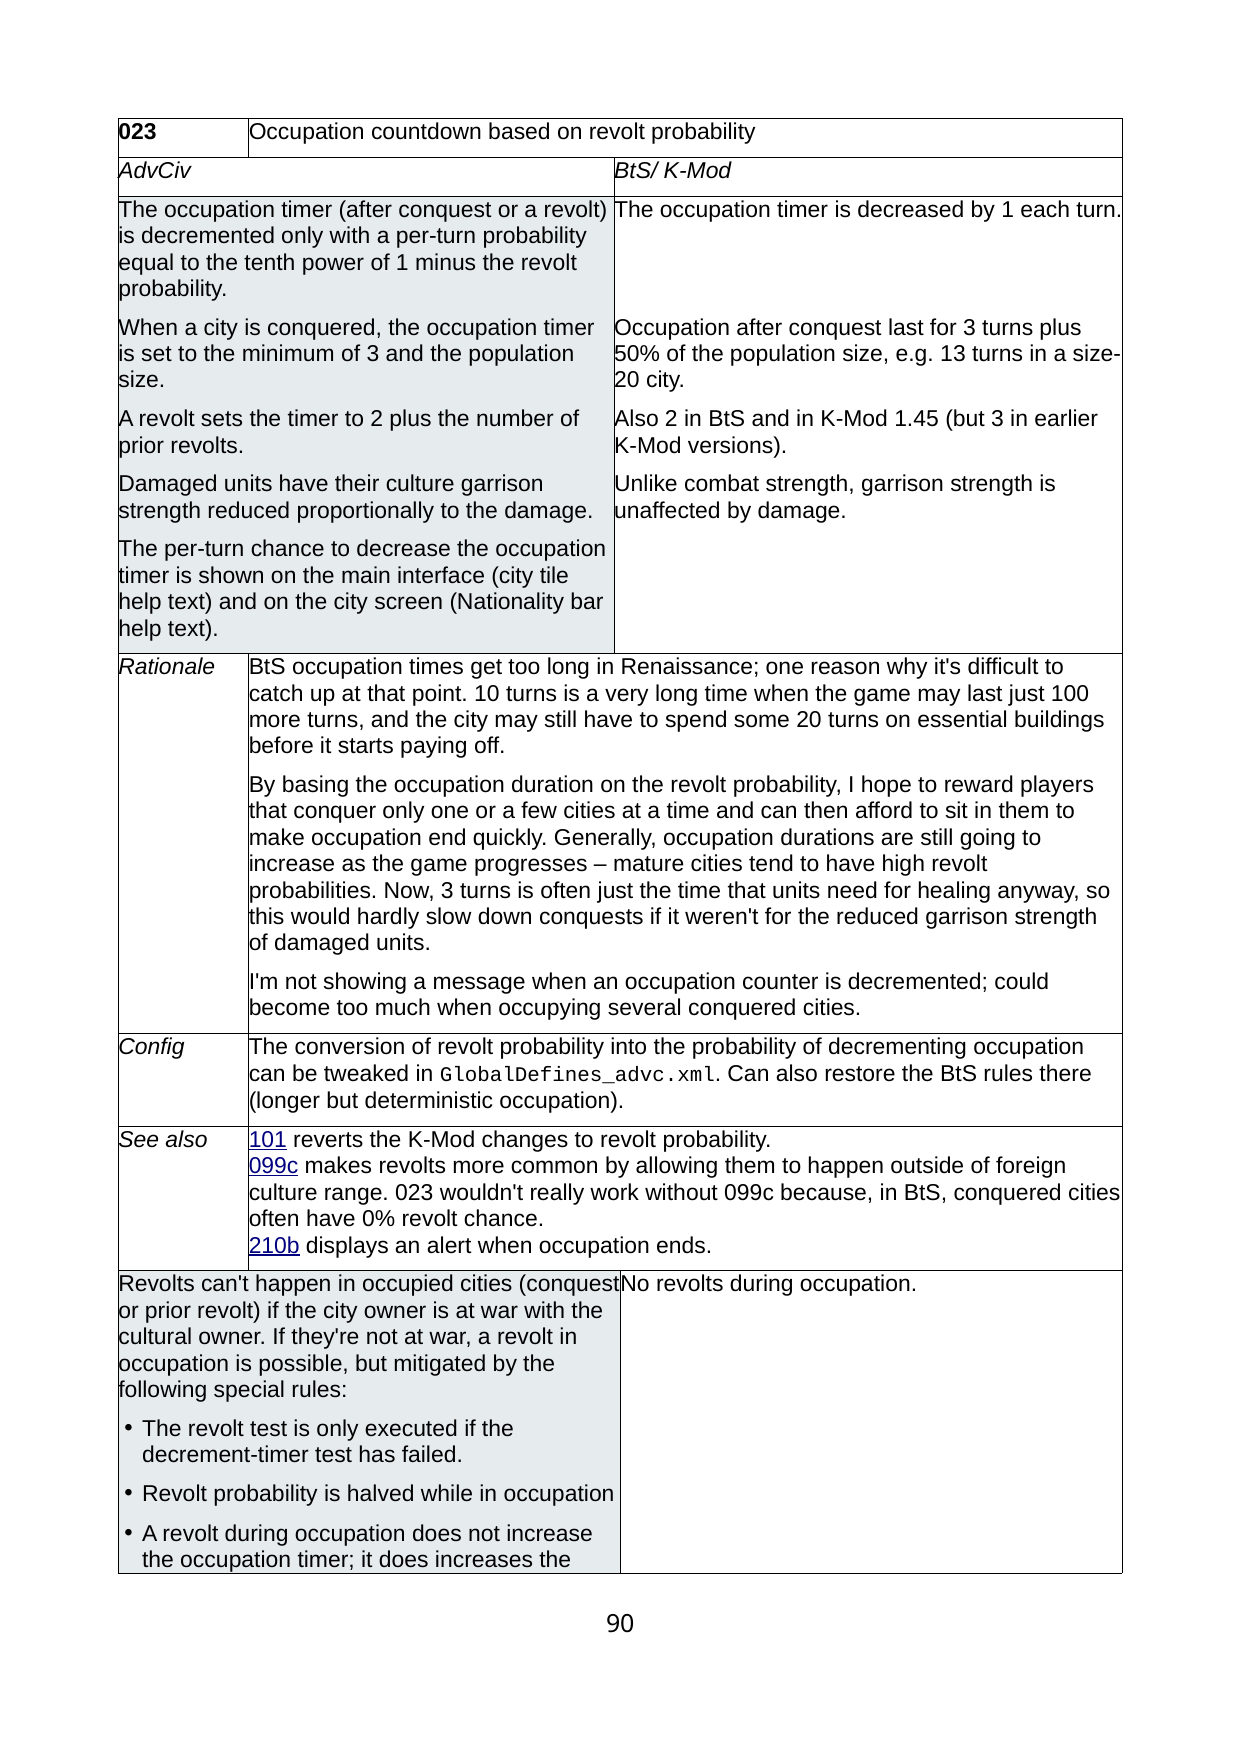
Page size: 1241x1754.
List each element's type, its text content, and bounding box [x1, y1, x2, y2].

table_cell No revolts during occupation. [621, 1271, 1122, 1573]
table_header Occupation countdown based on revolt probability [249, 119, 1122, 157]
table_cell See also [119, 1127, 248, 1270]
table_cell Revolts can't happen in occupied cities (conquest or prior revolt) if the city owner is at war with the cultural owner. If they're not at war, a revolt in occupation is possible, but mitigated by the following special rules: The revolt test is only executed if the decrement-timer test has failed. Revolt probability is halved while in occupation A revolt during occupation does not increase the occupation timer; it does increases the [119, 1271, 620, 1573]
table_cell Rationale [119, 654, 248, 1033]
table_cell BtS occupation times get too long in Renaissance; one reason why it's difficult to catch up at that point. 10 turns is a very long time when the game may last just 100 more turns, and the city may still have to spend some 20 turns on essential buildings before it starts paying off. By basing the occupation duration on the revolt probability, I hope to reward players that conquer only one or a few cities at a time and can then afford to sit in them to make occupation end quickly. Generally, occupation durations are still going to increase as the game progresses – mature cities tend to have high revolt probabilities. Now, 3 turns is often just the time that units need for healing anyway, so this would hardly slow down conquests if it weren't for the reduced garrison strength of damaged units. I'm not showing a message when an occupation counter is decremented; could become too much when occupying several conquered cities. [249, 654, 1122, 1033]
table_header 023 [119, 119, 248, 157]
table_cell Config [119, 1034, 248, 1126]
table_cell AdvCiv [119, 158, 614, 196]
table_cell The conversion of revolt probability into the probability of decrementing occupation can be tweaked in GlobalDefines_advc.xml. Can also restore the BtS rules there (longer but deterministic occupation). [249, 1034, 1122, 1126]
table_cell 101 reverts the K-Mod changes to revolt probability. 099c makes revolts more common by allowing them to happen outside of foreign culture range. 023 wouldn't really work without 099c because, in BtS, conquered cities often have 0% revolt chance. 210b displays an alert when occupation ends. [249, 1127, 1122, 1270]
table_cell The occupation timer (after conquest or a revolt) is decremented only with a per-turn probability equal to the tenth power of 1 minus the revolt probability. When a city is conquered, the occupation timer is set to the minimum of 3 and the population size. A revolt sets the timer to 2 plus the number of prior revolts. Damaged units have their culture garrison strength reduced proportionally to the damage. The per-turn chance to decrease the occupation timer is shown on the main interface (city tile help text) and on the city screen (Nationality bar help text). [119, 197, 614, 653]
table_cell The occupation timer is decreased by 1 each turn. Occupation after conquest last for 3 turns plus 50% of the population size, e.g. 13 turns in a size-20 city. Also 2 in BtS and in K-Mod 1.45 (but 3 in earlier K-Mod versions). Unlike combat strength, garrison strength is unaffected by damage. [615, 197, 1122, 653]
table_cell BtS/ K-Mod [615, 158, 1122, 196]
